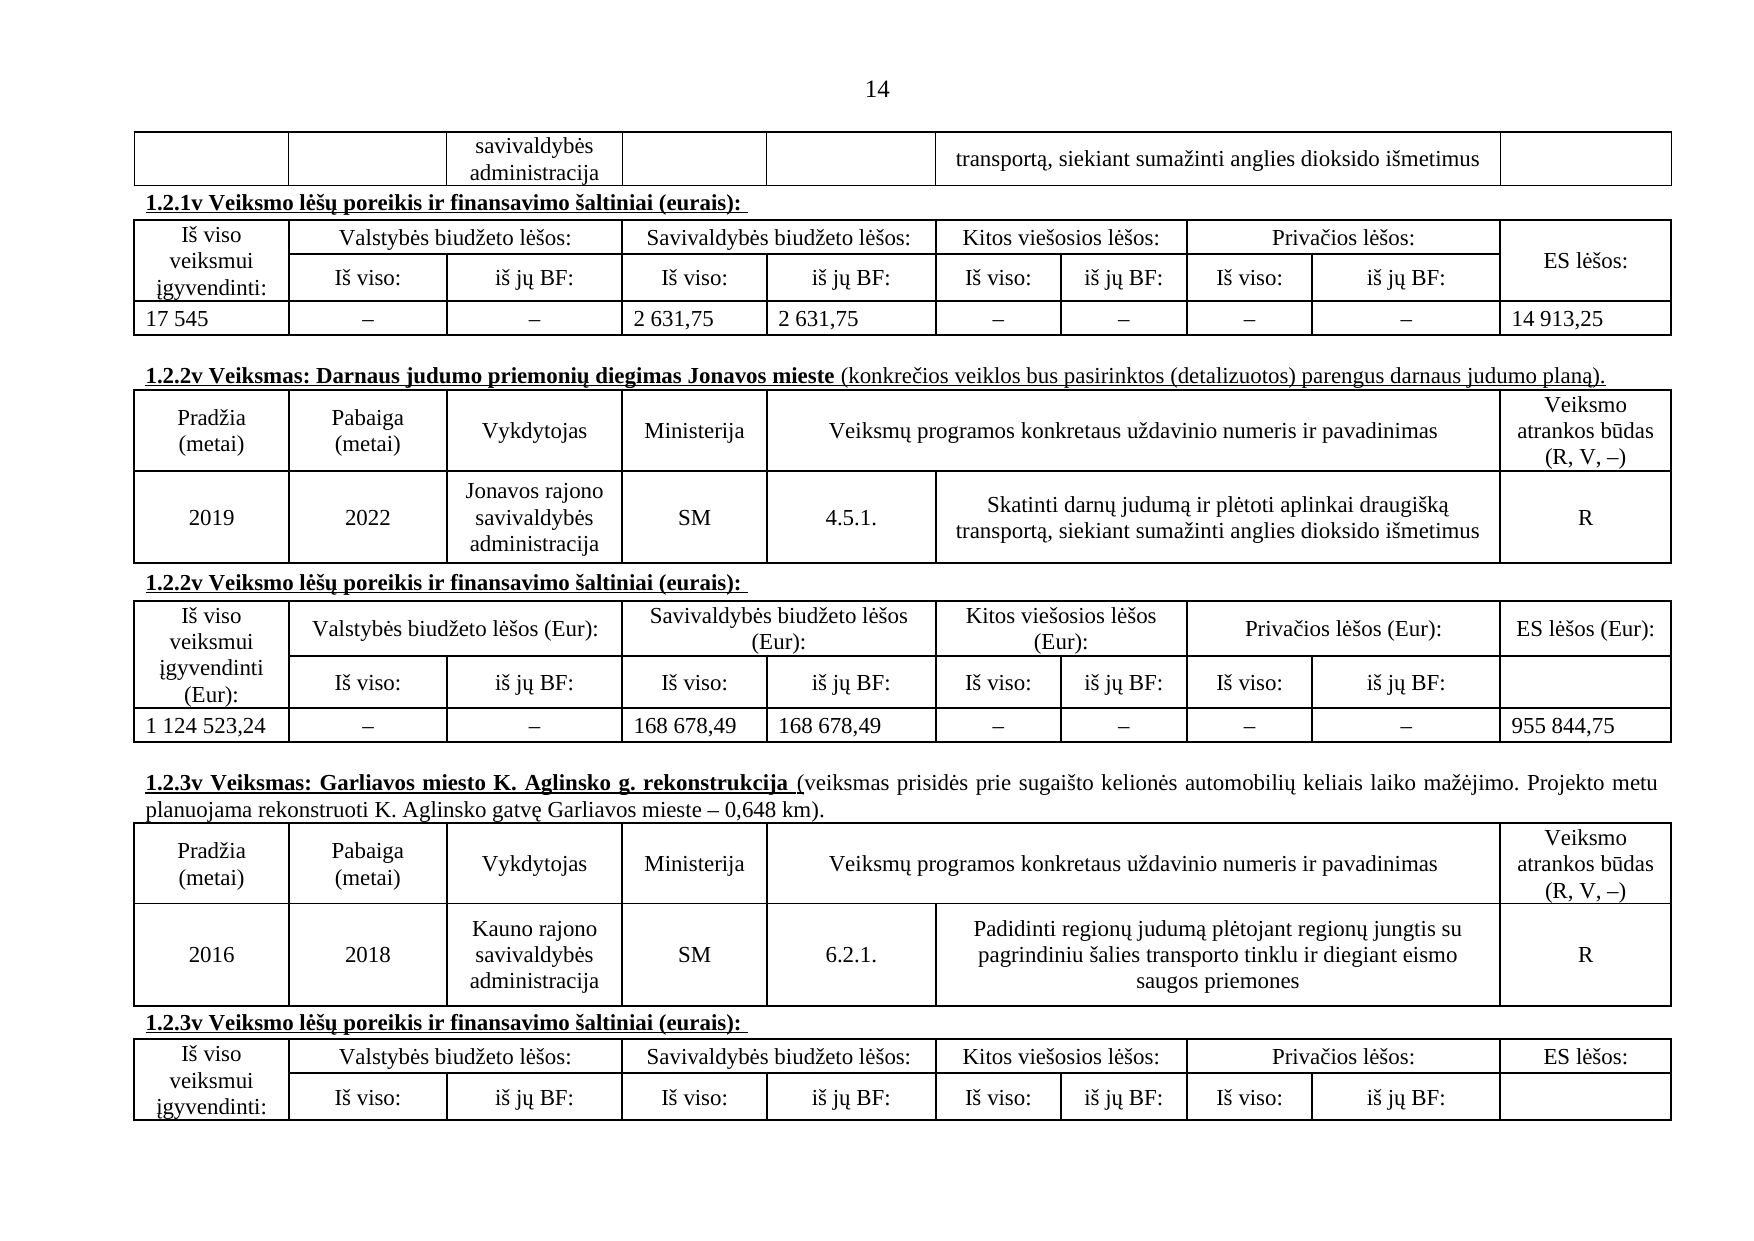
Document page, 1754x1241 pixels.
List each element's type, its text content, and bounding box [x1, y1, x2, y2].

table_cell [1671, 1005, 1692, 1038]
table_cell iš jų BF: [1062, 657, 1186, 707]
table_cell Pradžia (metai) [135, 824, 288, 903]
table_cell Kitos viešosios lėšos: [937, 1040, 1186, 1072]
table_cell Iš viso: [937, 1074, 1060, 1119]
table_cell 2 631,75 [623, 302, 766, 334]
table_cell Iš viso: [623, 255, 766, 300]
table_cell [1672, 903, 1692, 1004]
table_cell – [1062, 302, 1186, 334]
table_cell [128, 600, 133, 654]
table_cell Iš viso: [290, 657, 446, 707]
table_cell SM [623, 904, 766, 1004]
table_cell Iš viso veiksmui įgyvendinti: [135, 221, 288, 300]
table_cell Iš viso: [937, 255, 1060, 300]
table_cell SM [623, 472, 766, 562]
table_cell Iš viso: [623, 1074, 766, 1119]
table_cell [1672, 822, 1692, 903]
table_cell [128, 741, 134, 822]
table_cell [1672, 655, 1692, 707]
table_cell Vykdytojas [448, 824, 621, 903]
table_cell – [290, 302, 446, 334]
table_cell 6.2.1. [768, 904, 935, 1004]
table_cell 1.2.3v Veiksmo lėšų poreikis ir finansavimo šaltiniai (eurais): [134, 1007, 1671, 1038]
table_cell [128, 562, 134, 600]
table_cell Pabaiga (metai) [290, 824, 446, 903]
table_cell iš jų BF: [768, 657, 935, 707]
table_cell Iš viso: [290, 255, 446, 300]
table_cell [128, 300, 133, 334]
table_cell – [937, 302, 1060, 334]
table_cell – [1188, 302, 1311, 334]
table_cell iš jų BF: [1313, 657, 1499, 707]
table_cell R [1501, 904, 1670, 1004]
table_cell Iš viso: [290, 1074, 446, 1119]
table_cell 1 124 523,24 [135, 709, 288, 741]
table_cell Savivaldybės biudžeto lėšos: [623, 1040, 935, 1072]
table_cell iš jų BF: [448, 255, 621, 300]
table_cell [128, 1005, 134, 1038]
table_cell iš jų BF: [1313, 1074, 1499, 1119]
table_cell [289, 133, 446, 185]
table_cell 1.2.1v Veiksmo lėšų poreikis ir finansavimo šaltiniai (eurais): [134, 186, 1671, 219]
table_cell iš jų BF: [768, 255, 935, 300]
table_cell iš jų BF: [1313, 255, 1499, 300]
table_cell Vykdytojas [448, 391, 621, 470]
table_cell Ministerija [623, 824, 766, 903]
table_cell Jonavos rajono savivaldybės administracija [448, 472, 621, 562]
table_cell [128, 1072, 133, 1119]
table_cell [1672, 1038, 1692, 1072]
table_cell [1671, 562, 1692, 600]
table_cell [1501, 133, 1671, 185]
table_cell [128, 822, 133, 903]
table_cell 2016 [135, 904, 288, 1004]
table_cell Iš viso: [1188, 255, 1311, 300]
table_cell – [448, 709, 621, 741]
table_cell [128, 334, 134, 388]
table_cell 4.5.1. [768, 472, 935, 562]
table_cell [128, 219, 133, 253]
table_cell Pradžia (metai) [135, 391, 288, 470]
table_cell Kitos viešosios lėšos (Eur): [937, 602, 1186, 654]
table_cell savivaldybės administracija [447, 133, 622, 185]
table_cell Valstybės biudžeto lėšos: [290, 221, 621, 253]
table_cell [128, 903, 133, 1004]
table_cell ES lėšos (Eur): [1501, 602, 1670, 654]
table_cell [1672, 389, 1692, 470]
table_cell [128, 707, 133, 741]
table_cell iš jų BF: [768, 1074, 935, 1119]
table_cell ES lėšos: [1501, 221, 1670, 300]
table_cell [128, 1038, 133, 1072]
table_cell – [1062, 709, 1186, 741]
table_cell iš jų BF: [1062, 1074, 1186, 1119]
table_cell – [937, 709, 1060, 741]
table_cell Privačios lėšos: [1188, 1040, 1499, 1072]
table_cell [1672, 131, 1692, 185]
table_cell Iš viso: [937, 657, 1060, 707]
table_cell – [1313, 709, 1499, 741]
table_cell [1672, 600, 1692, 654]
table_cell [1672, 470, 1692, 562]
table_cell [623, 133, 766, 185]
table_cell Pabaiga (metai) [290, 391, 446, 470]
table_cell [1671, 185, 1692, 219]
table_cell Iš viso: [1188, 1074, 1311, 1119]
table_cell 2022 [290, 472, 446, 562]
table_cell [128, 655, 133, 707]
table_cell transportą, siekiant sumažinti anglies dioksido išmetimus [936, 133, 1500, 185]
table_cell Iš viso veiksmui įgyvendinti (Eur): [135, 602, 288, 707]
table_cell Veiksmų programos konkretaus uždavinio numeris ir pavadinimas [768, 824, 1499, 903]
table_cell 955 844,75 [1501, 709, 1670, 741]
table_cell [1672, 300, 1692, 334]
table_cell 1.2.2v Veiksmas: Darnaus judumo priemonių diegimas Jonavos mieste (konkrečios veiklos bus pasirinktos (detalizuotos) parengus darnaus judumo planą). [134, 336, 1671, 388]
table_cell [767, 133, 935, 185]
table_cell – [1188, 709, 1311, 741]
table_cell Iš viso veiksmui įgyvendinti: [135, 1040, 288, 1119]
table_cell – [290, 709, 446, 741]
table_cell Ministerija [623, 391, 766, 470]
table_cell Iš viso: [1188, 657, 1311, 707]
table_cell Kauno rajono savivaldybės administracija [448, 904, 621, 1004]
table_cell 1.2.2v Veiksmo lėšų poreikis ir finansavimo šaltiniai (eurais): [134, 564, 1671, 600]
table_cell [128, 470, 133, 562]
table_cell Savivaldybės biudžeto lėšos: [623, 221, 935, 253]
table_cell [1672, 1072, 1692, 1119]
table_cell [1671, 741, 1692, 822]
table_cell ES lėšos: [1501, 1040, 1670, 1072]
table_cell Veiksmo atrankos būdas (R, V, –) [1501, 824, 1670, 903]
table_cell [128, 253, 133, 300]
table_cell Privačios lėšos (Eur): [1188, 602, 1499, 654]
table_cell Iš viso: [623, 657, 766, 707]
table_cell [1671, 334, 1692, 388]
table_cell [128, 185, 134, 219]
table_cell Veiksmo atrankos būdas (R, V, –) [1501, 391, 1670, 470]
table_cell [128, 389, 133, 470]
table_cell [128, 131, 134, 185]
table_cell 14 913,25 [1501, 302, 1670, 334]
table_cell iš jų BF: [1062, 255, 1186, 300]
table_cell – [448, 302, 621, 334]
table_cell 2018 [290, 904, 446, 1004]
table_cell – [1313, 302, 1499, 334]
table_cell 2019 [135, 472, 288, 562]
table_cell Padidinti regionų judumą plėtojant regionų jungtis su pagrindiniu šalies transporto tinklu ir diegiant eismo saugos priemones [937, 904, 1499, 1004]
table_cell Valstybės biudžeto lėšos (Eur): [290, 602, 621, 654]
table_cell iš jų BF: [448, 1074, 621, 1119]
table_cell [135, 133, 288, 185]
table_cell Kitos viešosios lėšos: [937, 221, 1186, 253]
table_cell Skatinti darnų judumą ir plėtoti aplinkai draugišką transportą, siekiant sumažinti anglies dioksido išmetimus [937, 472, 1499, 562]
table_cell [1672, 253, 1692, 300]
table_cell 168 678,49 [623, 709, 766, 741]
table_cell 17 545 [135, 302, 288, 334]
table_cell 2 631,75 [768, 302, 935, 334]
table_cell Veiksmų programos konkretaus uždavinio numeris ir pavadinimas [768, 391, 1499, 470]
table_cell R [1501, 472, 1670, 562]
table_cell 1.2.3v Veiksmas: Garliavos miesto K. Aglinsko g. rekonstrukcija (veiksmas prisidės prie sugaišto kelionės automobilių keliais laiko mažėjimo. Projekto metu planuojama rekonstruoti K. Aglinsko gatvę Garliavos mieste – 0,648 km). [134, 743, 1671, 822]
table_cell iš jų BF: [448, 657, 621, 707]
table_cell Savivaldybės biudžeto lėšos (Eur): [623, 602, 935, 654]
table_cell [1672, 219, 1692, 253]
table_cell 168 678,49 [768, 709, 935, 741]
table_cell [1501, 657, 1670, 707]
table_cell [1501, 1074, 1670, 1119]
table_cell Privačios lėšos: [1188, 221, 1499, 253]
table_cell [1672, 707, 1692, 741]
table_cell Valstybės biudžeto lėšos: [290, 1040, 621, 1072]
